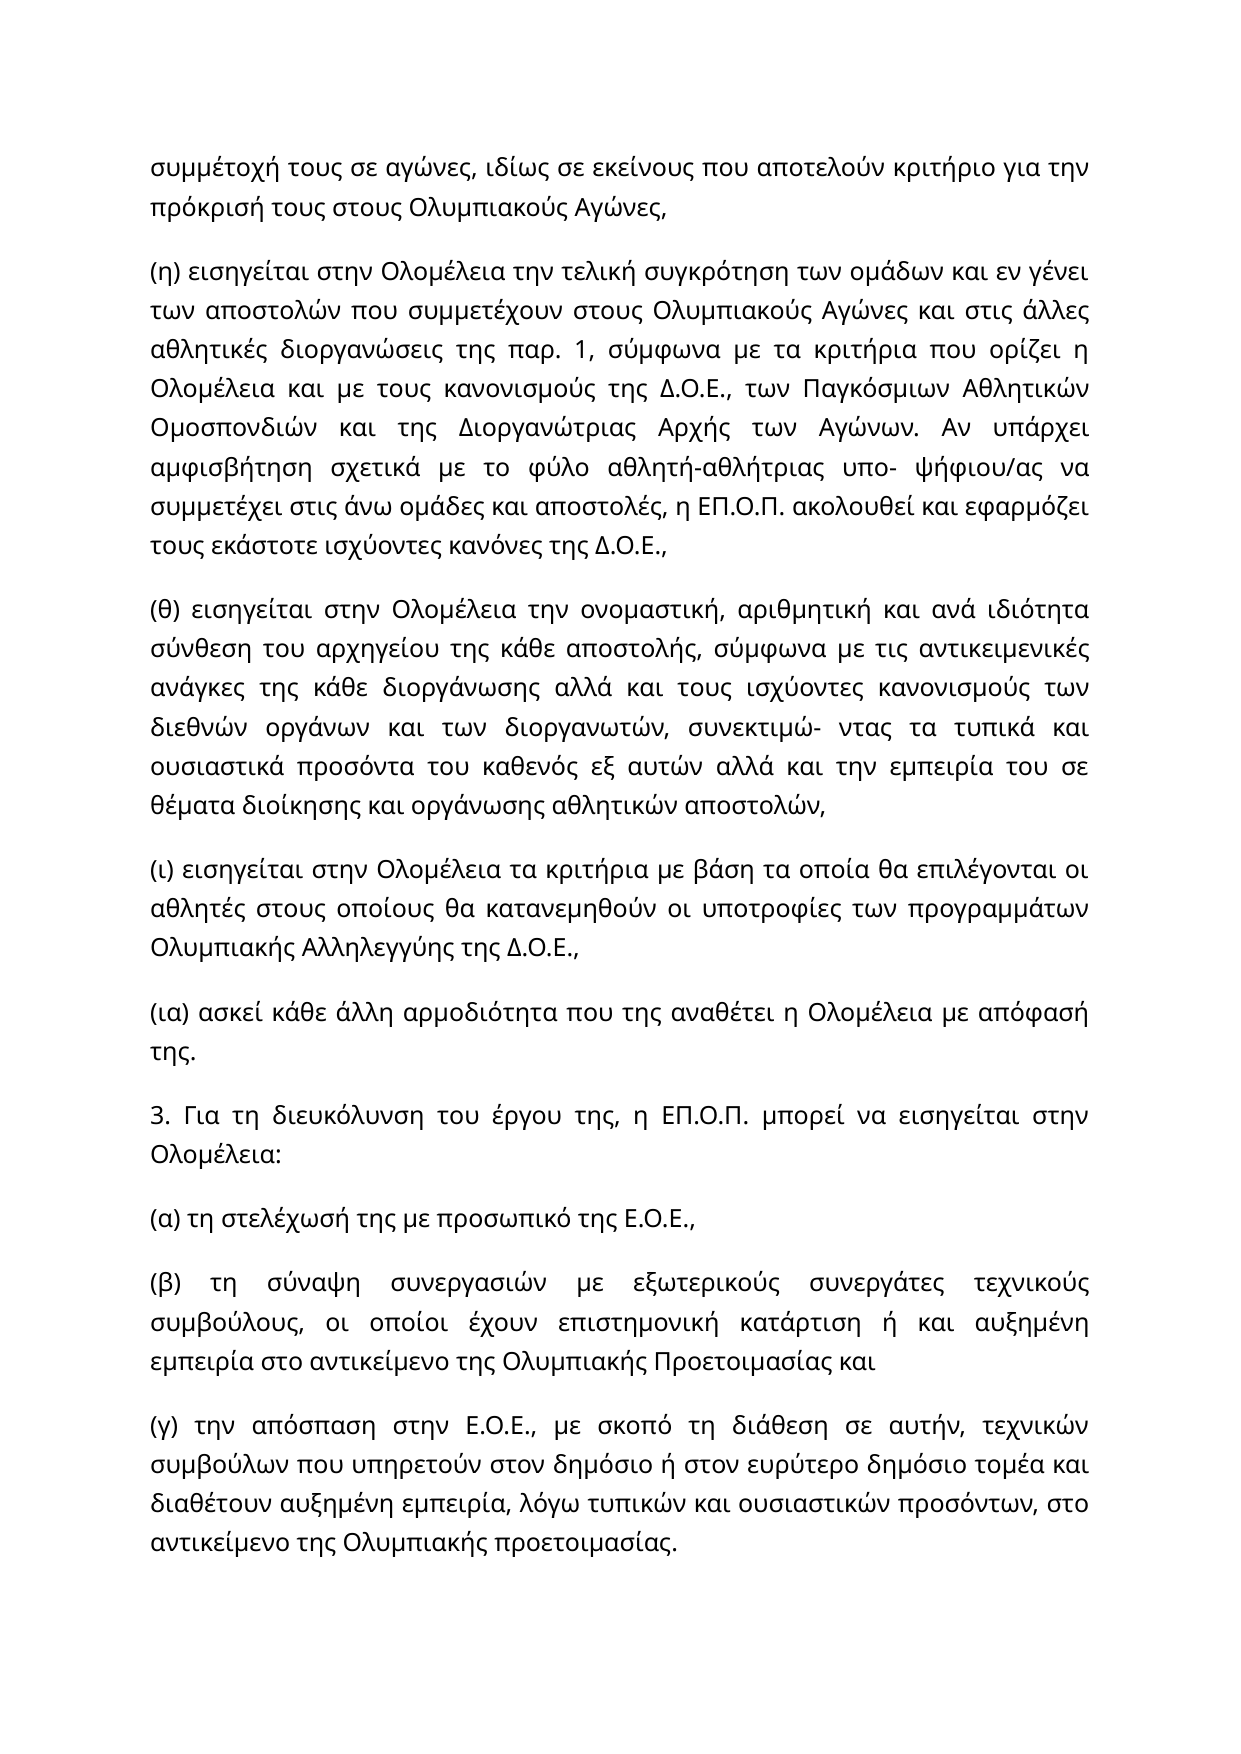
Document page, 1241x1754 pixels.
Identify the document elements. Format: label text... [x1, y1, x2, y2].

text (ι) εισηγείται στην Ολομέλεια τα κριτήρια με βάση τα οποία θα επιλέγονται οι αθλητές στους οποίους θα κατανεμηθούν οι υποτροφίες των προγραμμάτων Ολυμπιακής Αλληλεγγύης της Δ.Ο.Ε., [150, 852, 1090, 964]
text (θ) εισηγείται στην Ολομέλεια την ονομαστική, αριθμητική και ανά ιδιότητα σύνθεση του αρχηγείου της κάθε αποστολής, σύμφωνα με τις αντικειμενικές ανάγκες της κάθε διοργάνωσης αλλά και τους ισχύοντες κανονισμούς των διεθνών οργάνων και των διοργανωτών, συνεκτιμώ- ντας τα τυπικά και ουσιαστικά προσόντα του καθενός εξ αυτών αλλά και την εμπειρία του σε θέματα διοίκησης και οργάνωσης αθλητικών αποστολών, [150, 592, 1090, 822]
text (β) τη σύναψη συνεργασιών με εξωτερικούς συνεργάτες τεχνικούς συμβούλους, οι οποίοι έχουν επιστημονική κατάρτιση ή και αυξημένη εμπειρία στο αντικείμενο της Ολυμπιακής Προετοιμασίας και [150, 1265, 1090, 1377]
text 3. Για τη διευκόλυνση του έργου της, η ΕΠ.Ο.Π. μπορεί να εισηγείται στην Ολομέλεια: [150, 1097, 1090, 1171]
text (ια) ασκεί κάθε άλλη αρμοδιότητα που της αναθέτει η Ολομέλεια με απόφασή της. [150, 994, 1090, 1067]
text (η) εισηγείται στην Ολομέλεια την τελική συγκρότηση των ομάδων και εν γένει των αποστολών που συμμετέχουν στους Ολυμπιακούς Αγώνες και στις άλλες αθλητικές διοργανώσεις της παρ. 1, σύμφωνα με τα κριτήρια που ορίζει η Ολομέλεια και με τους κανονισμούς της Δ.Ο.Ε., των Παγκόσμιων Αθλητικών Ομοσπονδιών και της Διοργανώτριας Αρχής των Αγώνων. Αν υπάρχει αμφισβήτηση σχετικά με το φύλο αθλητή-αθλήτριας υπο- ψήφιου/ας να συμμετέχει στις άνω ομάδες και αποστολές, η ΕΠ.Ο.Π. ακολουθεί και εφαρμόζει τους εκάστοτε ισχύοντες κανόνες της Δ.Ο.Ε., [150, 253, 1090, 562]
text (α) τη στελέχωσή της με προσωπικό της Ε.Ο.Ε., [150, 1201, 1090, 1235]
text (γ) την απόσπαση στην Ε.Ο.Ε., με σκοπό τη διάθεση σε αυτήν, τεχνικών συμβούλων που υπηρετούν στον δημόσιο ή στον ευρύτερο δημόσιο τομέα και διαθέτουν αυξημένη εμπειρία, λόγω τυπικών και ουσιαστικών προσόντων, στο αντικείμενο της Ολυμπιακής προετοιμασίας. [150, 1407, 1090, 1559]
text συμμέτοχή τους σε αγώνες, ιδίως σε εκείνους που αποτελούν κριτήριο για την πρόκρισή τους στους Ολυμπιακούς Αγώνες, [150, 150, 1090, 223]
